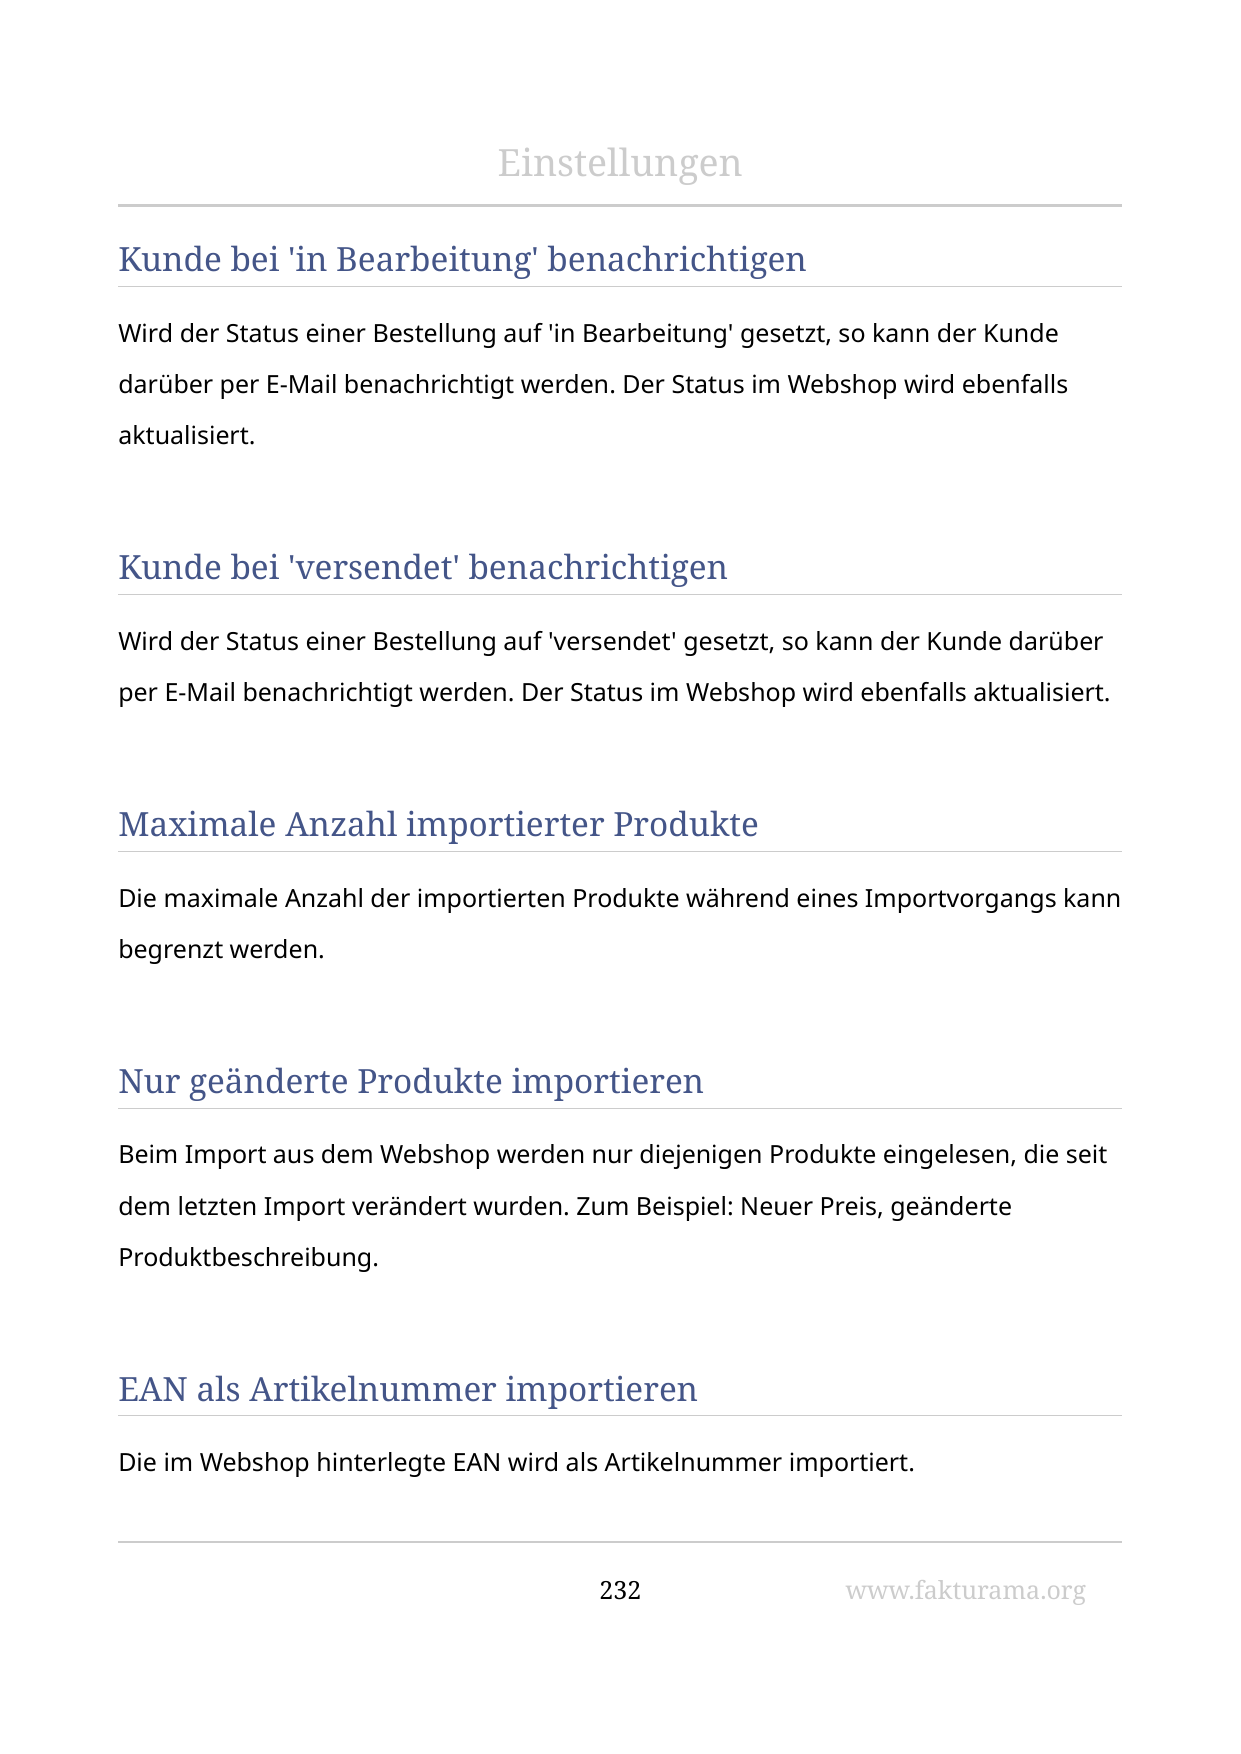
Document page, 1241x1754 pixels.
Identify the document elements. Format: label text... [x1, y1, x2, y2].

subtitle Nur geänderte Produkte importieren [118, 1057, 1122, 1108]
subtitle Maximale Anzahl importierter Produkte [118, 801, 1122, 851]
text Beim Import aus dem Webshop werden nur diejenigen Produkte eingelesen, die seit dem letzten Import verändert wurden. Zum Beispiel: Neuer Preis, geänderte Produktbeschreibung. [118, 1137, 1122, 1273]
text Wird der Status einer Bestellung auf 'in Bearbeitung' gesetzt, so kann der Kunde darüber per E-Mail benachrichtigt werden. Der Status im Webshop wird ebenfalls aktualisiert. [118, 316, 1122, 452]
subtitle Kunde bei 'in Bearbeitung' benachrichtigen [118, 236, 1122, 286]
text Die im Webshop hinterlegte EAN wird als Artikelnummer importiert. [118, 1445, 1122, 1479]
text Die maximale Anzahl der importierten Produkte während eines Importvorgangs kann begrenzt werden. [118, 880, 1122, 966]
text Wird der Status einer Bestellung auf 'versendet' gesetzt, so kann der Kunde darüber per E-Mail benachrichtigt werden. Der Status im Webshop wird ebenfalls aktualisiert. [118, 624, 1122, 709]
subtitle EAN als Artikelnummer importieren [118, 1365, 1122, 1415]
subtitle Kunde bei 'versendet' benachrichtigen [118, 544, 1122, 594]
